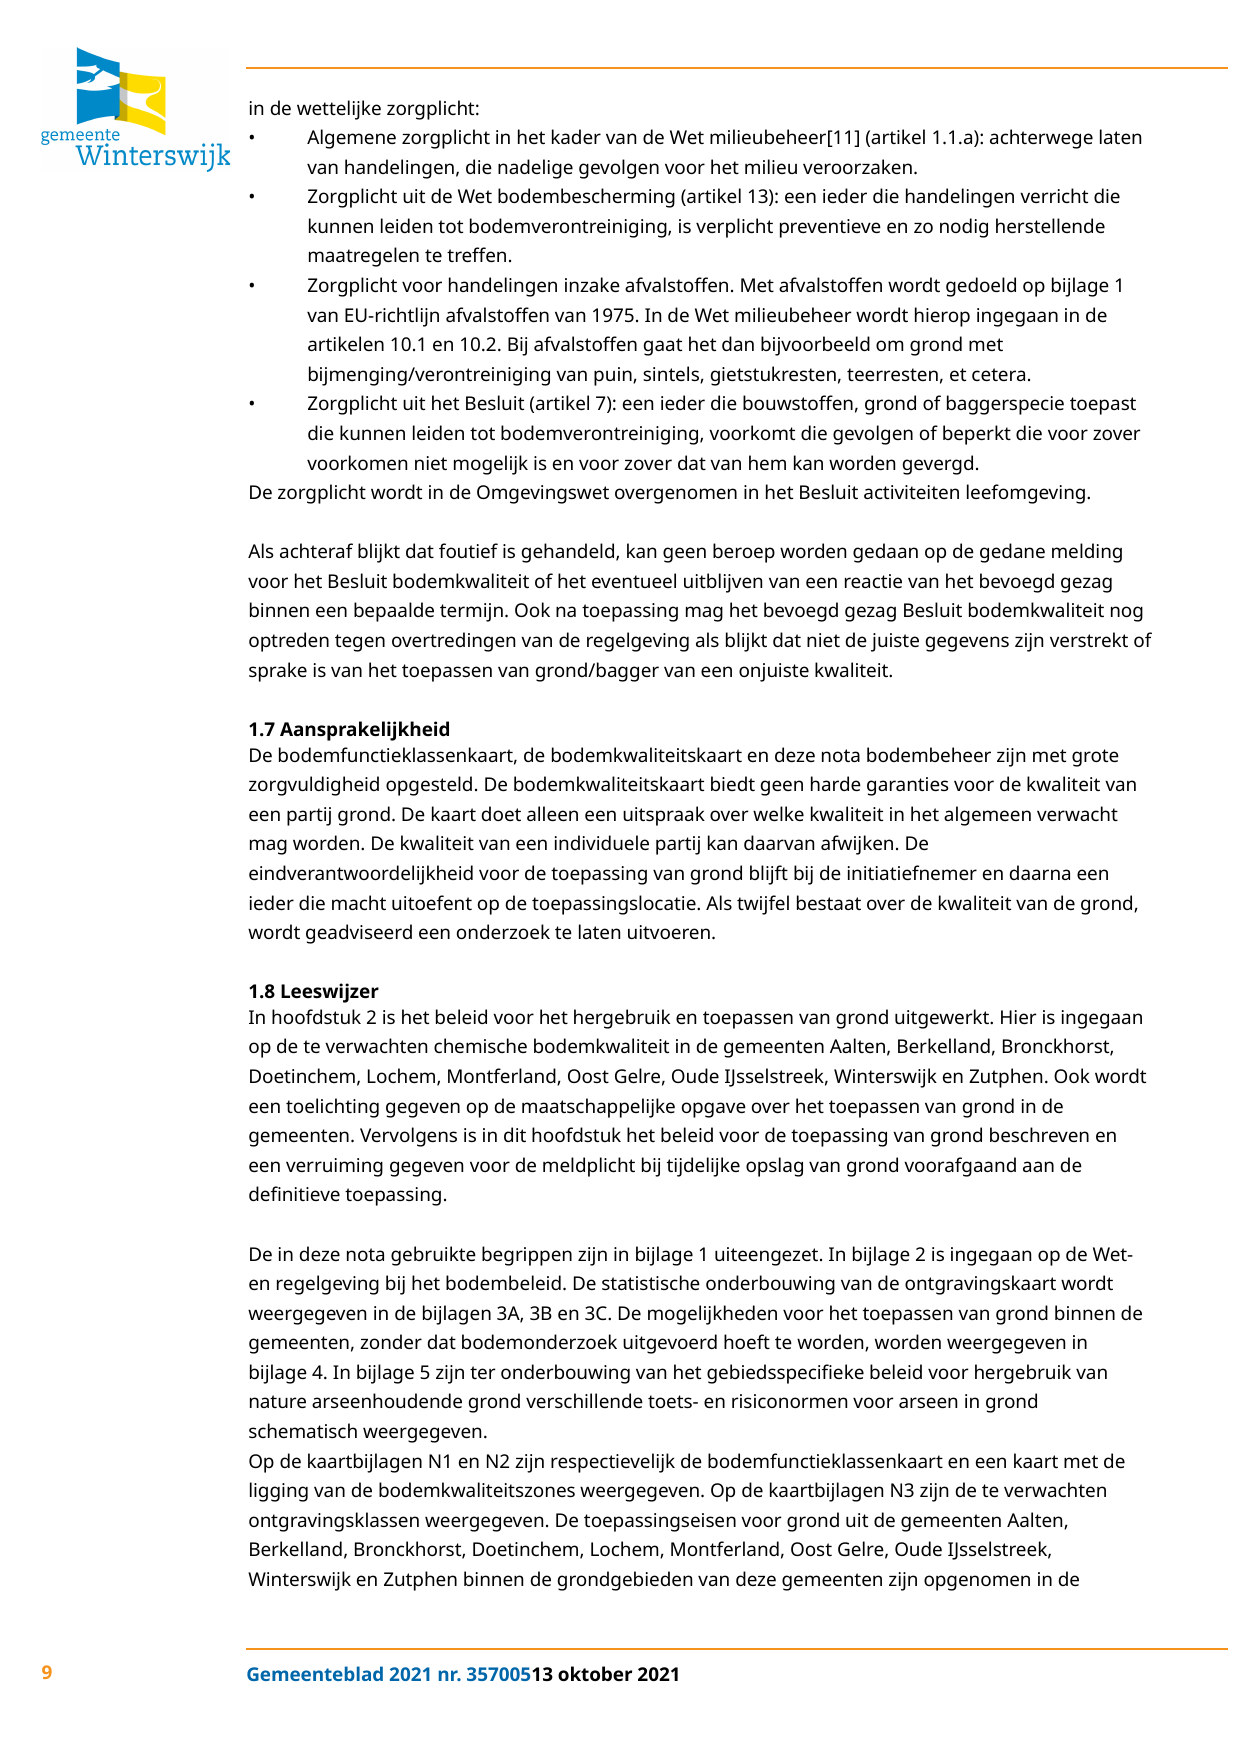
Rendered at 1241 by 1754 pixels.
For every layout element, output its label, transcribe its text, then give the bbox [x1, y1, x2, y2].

text De bodemfunctieklassenkaart, de bodemkwaliteitskaart en deze nota bodembeheer zijn met grote zorgvuldigheid opgesteld. De bodemkwaliteitskaart biedt geen harde garanties voor de kwaliteit van een partij grond. De kaart doet alleen een uitspraak over welke kwaliteit in het algemeen verwacht mag worden. De kwaliteit van een individuele partij kan daarvan afwijken. De eindverantwoordelijkheid voor de toepassing van grond blijft bij de initiatiefnemer en daarna een ieder die macht uitoefent op de toepassingslocatie. Als twijfel bestaat over de kwaliteit van de grond, wordt geadviseerd een onderzoek te laten uitvoeren. [248, 742, 1152, 945]
list Zorgplicht uit het Besluit (artikel 7): een ieder die bouwstoffen, grond of baggerspecie toepast die kunnen leiden tot bodemverontreiniging, voorkomt die gevolgen of beperkt die voor zover voorkomen niet mogelijk is en voor zover dat van hem kan worden gevergd. [248, 391, 1152, 476]
picture [41, 47, 231, 172]
list Algemene zorgplicht in het kader van de Wet milieubeheer[11] (artikel 1.1.a): achterwege laten van handelingen, die nadelige gevolgen voor het milieu veroorzaken. [248, 124, 1152, 180]
text 1.7 Aansprakelijkheid [248, 716, 1152, 742]
text Als achteraf blijkt dat foutief is gehandeld, kan geen beroep worden gedaan op de gedane melding voor het Besluit bodemkwaliteit of het eventueel uitblijven van een reactie van het bevoegd gezag binnen een bepaalde termijn. Ook na toepassing mag het bevoegd gezag Besluit bodemkwaliteit nog optreden tegen overtredingen van de regelgeving als blijkt dat niet de juiste gegevens zijn verstrekt of sprake is van het toepassen van grond/bagger van een onjuiste kwaliteit. [248, 538, 1152, 683]
text De in deze nota gebruikte begrippen zijn in bijlage 1 uiteengezet. In bijlage 2 is ingegaan op de Wet- en regelgeving bij het bodembeleid. De statistische onderbouwing van de ontgravingskaart wordt weergegeven in de bijlagen 3A, 3B en 3C. De mogelijkheden voor het toepassen van grond binnen de gemeenten, zonder dat bodemonderzoek uitgevoerd hoeft te worden, worden weergegeven in bijlage 4. In bijlage 5 zijn ter onderbouwing van het gebiedsspecifieke beleid voor hergebruik van nature arseenhoudende grond verschillende toets- en risiconormen voor arseen in grond schematisch weergegeven. [248, 1241, 1152, 1444]
text Op de kaartbijlagen N1 en N2 zijn respectievelijk de bodemfunctieklassenkaart en een kaart met de ligging van de bodemkwaliteitszones weergegeven. Op de kaartbijlagen N3 zijn de te verwachten ontgravingsklassen weergegeven. De toepassingseisen voor grond uit de gemeenten Aalten, Berkelland, Bronckhorst, Doetinchem, Lochem, Montferland, Oost Gelre, Oude IJsselstreek, Winterswijk en Zutphen binnen de grondgebieden van deze gemeenten zijn opgenomen in de [248, 1448, 1152, 1592]
text In hoofdstuk 2 is het beleid voor het hergebruik en toepassen van grond uitgewerkt. Hier is ingegaan op de te verwachten chemische bodemkwaliteit in de gemeenten Aalten, Berkelland, Bronckhorst, Doetinchem, Lochem, Montferland, Oost Gelre, Oude IJsselstreek, Winterswijk en Zutphen. Ook wordt een toelichting gegeven op de maatschappelijke opgave over het toepassen van grond in de gemeenten. Vervolgens is in dit hoofdstuk het beleid voor de toepassing van grond beschreven en een verruiming gegeven voor de meldplicht bij tijdelijke opslag van grond voorafgaand aan de definitieve toepassing. [248, 1004, 1152, 1207]
text 1.8 Leeswijzer [248, 978, 1152, 1004]
text in de wettelijke zorgplicht: [248, 95, 1152, 121]
list Zorgplicht uit de Wet bodembescherming (artikel 13): een ieder die handelingen verricht die kunnen leiden tot bodemverontreiniging, is verplicht preventieve en zo nodig herstellende maatregelen te treffen. [248, 183, 1152, 268]
list Zorgplicht voor handelingen inzake afvalstoffen. Met afvalstoffen wordt gedoeld op bijlage 1 van EU-richtlijn afvalstoffen van 1975. In de Wet milieubeheer wordt hierop ingegaan in de artikelen 10.1 en 10.2. Bij afvalstoffen gaat het dan bijvoorbeeld om grond met bijmenging/verontreiniging van puin, sintels, gietstukresten, teerresten, et cetera. [248, 272, 1152, 387]
text De zorgplicht wordt in de Omgevingswet overgenomen in het Besluit activiteiten leefomgeving. [248, 479, 1152, 505]
picture [225, 153, 231, 162]
